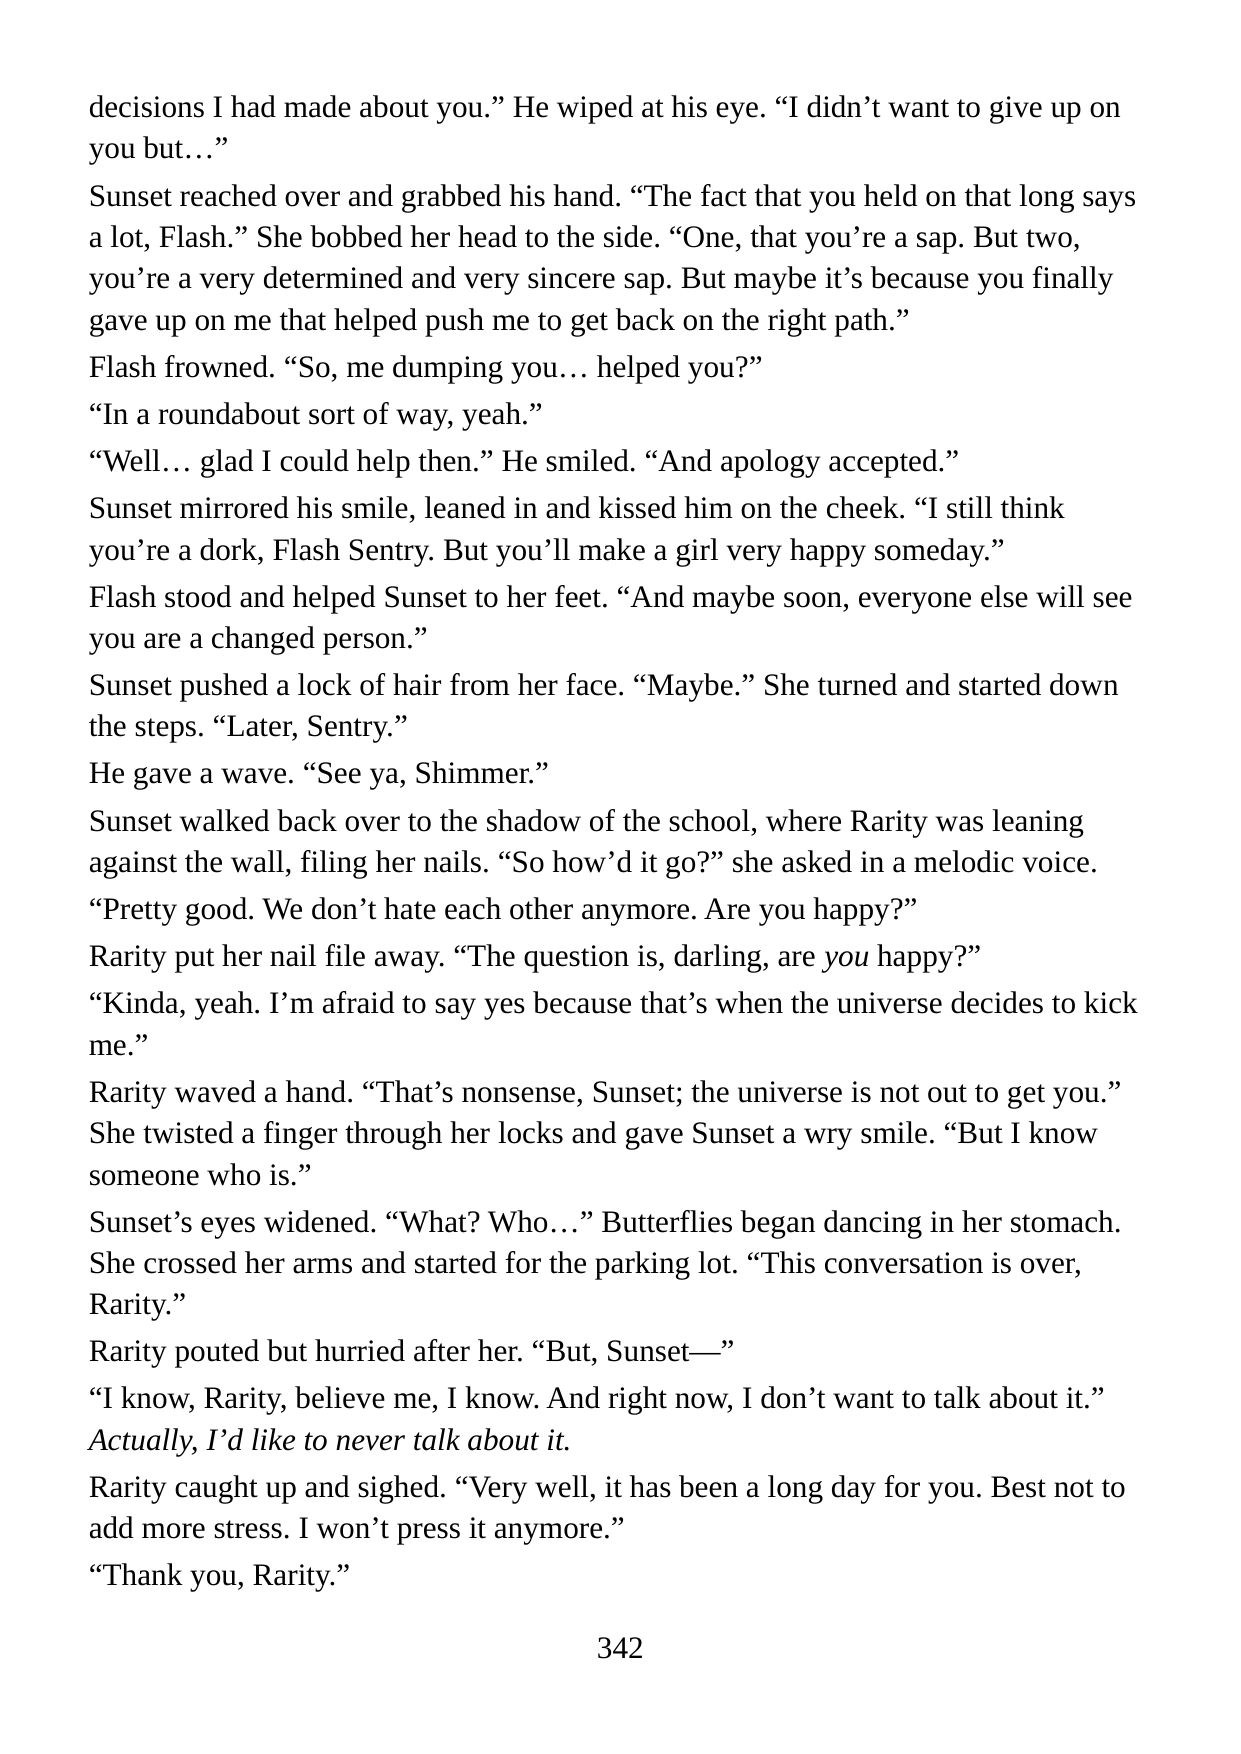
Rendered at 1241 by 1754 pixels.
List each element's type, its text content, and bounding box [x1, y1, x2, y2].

text Flash frowned. “So, me dumping you… helped you?” [88, 348, 1152, 384]
text “Pretty good. We don’t hate each other anymore. Are you happy?” [88, 890, 1152, 926]
text Sunset reached over and grabbed his hand. “The fact that you held on that long says a lot, Flash.” She bobbed her head to the side. “One, that you’re a sap. But two, you’re a very determined and very sincere sap. But maybe it’s because you finally gave up on me that helped push me to get back on the right path.” [88, 177, 1152, 337]
text Rarity put her nail file away. “The question is, darling, are you happy?” [88, 938, 1152, 973]
text Sunset’s eyes widened. “What? Who…” Butterflies began dancing in her stomach. She crossed her arms and started for the parking lot. “This conversation is over, Rarity.” [88, 1203, 1152, 1321]
text Sunset mirrored his smile, leaned in and kissed him on the cheek. “I still think you’re a dork, Flash Sentry. But you’ll make a girl very happy someday.” [88, 489, 1152, 567]
text “Well… glad I could help then.” He smiled. “And apology accepted.” [88, 442, 1152, 478]
text “Thank you, Rarity.” [88, 1557, 1152, 1593]
text “In a roundabout sort of way, yeah.” [88, 395, 1152, 431]
text Rarity waved a hand. “That’s nonsense, Sunset; the universe is not out to get you.” She twisted a finger through her locks and gave Sunset a wry smile. “But I know someone who is.” [88, 1073, 1152, 1192]
text Sunset pushed a lock of hair from her face. “Maybe.” She turned and started down the steps. “Later, Sentry.” [88, 666, 1152, 743]
text Flash stood and helped Sunset to her feet. “And maybe soon, everyone else will see you are a changed person.” [88, 578, 1152, 655]
text “I know, Rarity, believe me, I know. And right now, I don’t want to talk about it.” Actually, I’d like to never talk about it. [88, 1380, 1152, 1457]
text Rarity caught up and sighed. “Very well, it has been a long day for you. Best not to add more stress. I won’t press it anymore.” [88, 1468, 1152, 1545]
text “Kinda, yeah. I’m afraid to say yes because that’s when the universe decides to kick me.” [88, 985, 1152, 1062]
text decisions I had made about you.” He wiped at his eye. “I didn’t want to give up on you but…” [88, 88, 1152, 166]
text He gave a wave. “See ya, Shimmer.” [88, 755, 1152, 791]
text Sunset walked back over to the shadow of the school, where Rarity was leaning against the wall, filing her nails. “So how’d it go?” she asked in a melodic voice. [88, 802, 1152, 879]
text Rarity pouted but hurried after her. “But, Sunset—” [88, 1333, 1152, 1368]
